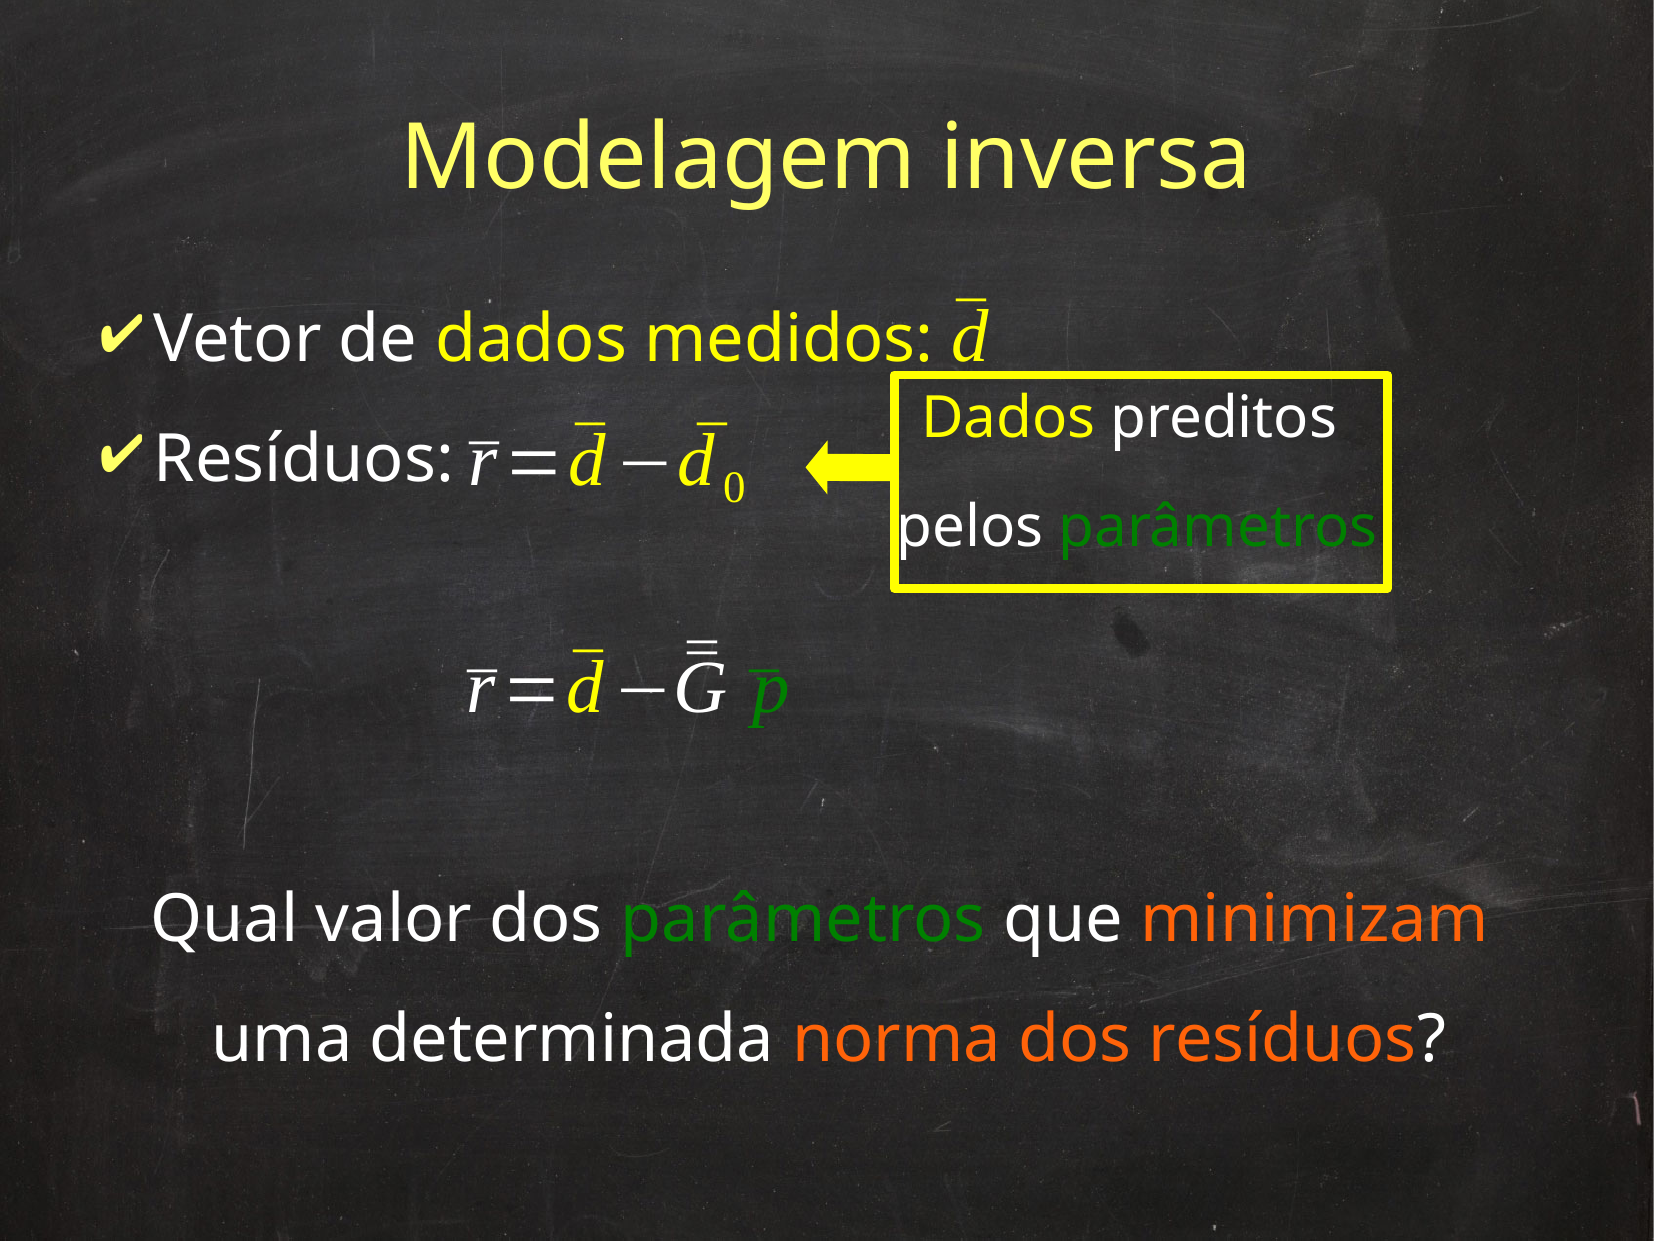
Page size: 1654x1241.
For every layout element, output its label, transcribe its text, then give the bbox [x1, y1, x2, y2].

chart [942, 294, 997, 371]
chart [459, 418, 753, 513]
picture [0, 0, 1654, 1241]
text_box [805, 440, 890, 495]
list Dados preditos pelos parâmetros [899, 379, 1383, 584]
list Qual valor dos parâmetros que minimizam uma determinada norma dos resíduos? [82, 825, 1576, 1201]
list Dados preditos pelos parâmetros [803, 375, 1471, 638]
title Modelagem inversa [82, 56, 1571, 250]
chart [456, 637, 796, 730]
list Vetor de dados medidos: Resíduos: [82, 290, 1126, 825]
